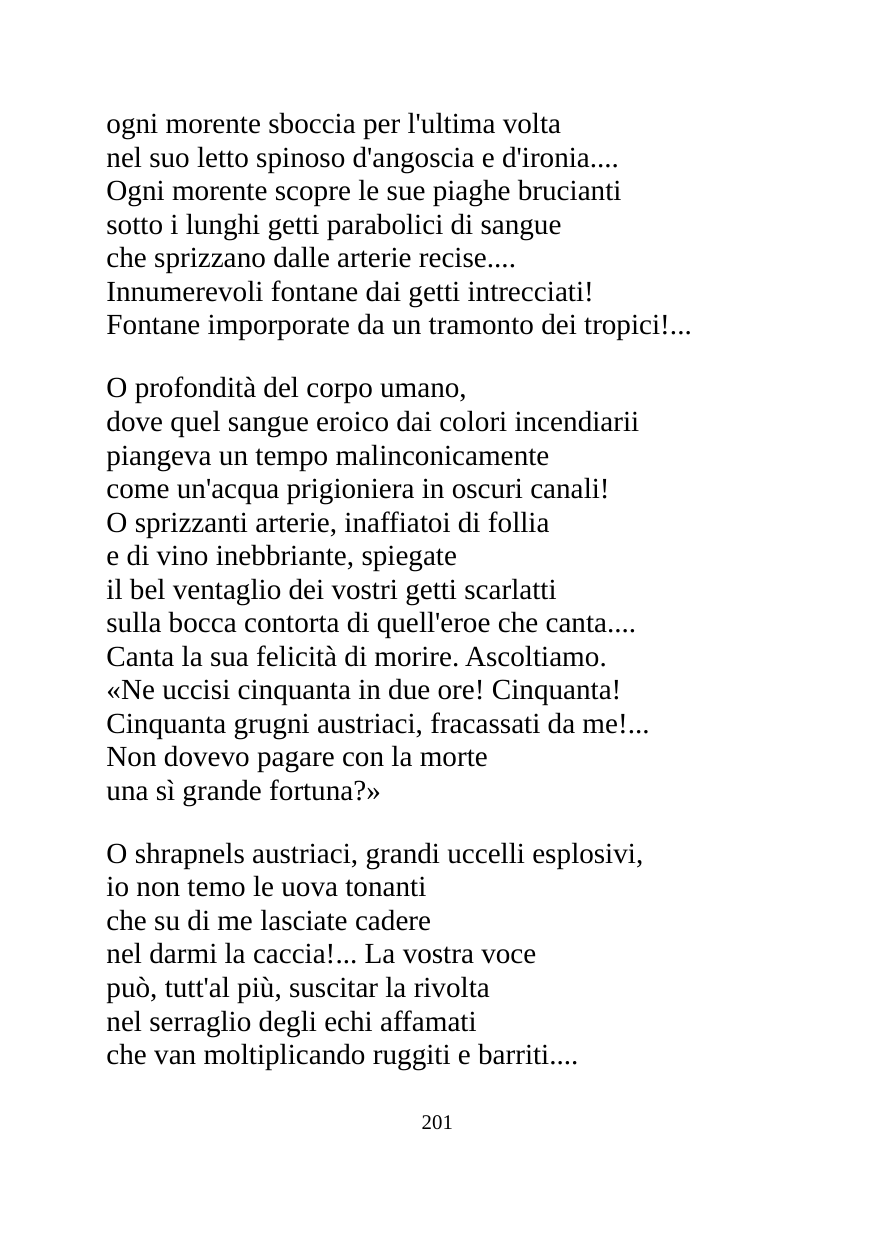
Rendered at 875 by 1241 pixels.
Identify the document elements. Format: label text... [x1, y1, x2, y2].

text O shrapnels austriaci, grandi uccelli esplosivi, io non temo le uova tonanti che su di me lasciate cadere nel darmi la caccia!... La vostra voce può, tutt'al più, suscitar la rivolta nel serraglio degli echi affamati che van moltiplicando ruggiti e barriti.... [106, 836, 768, 1071]
text ogni morente sboccia per l'ultima volta nel suo letto spinoso d'angoscia e d'ironia.... Ogni morente scopre le sue piaghe brucianti sotto i lunghi getti parabolici di sangue che sprizzano dalle arterie recise.... Innumerevoli fontane dai getti intrecciati! Fontane imporporate da un tramonto dei tropici!... [106, 106, 768, 341]
text O profondità del corpo umano, dove quel sangue eroico dai colori incendiarii piangeva un tempo malinconicamente come un'acqua prigioniera in oscuri canali! O sprizzanti arterie, inaffiatoi di follia e di vino inebbriante, spiegate il bel ventaglio dei vostri getti scarlatti sulla bocca contorta di quell'eroe che canta.... Canta la sua felicità di morire. Ascoltiamo. «Ne uccisi cinquanta in due ore! Cinquanta! Cinquanta grugni austriaci, fracassati da me!... Non dovevo pagare con la morte una sì grande fortuna?» [106, 371, 768, 807]
